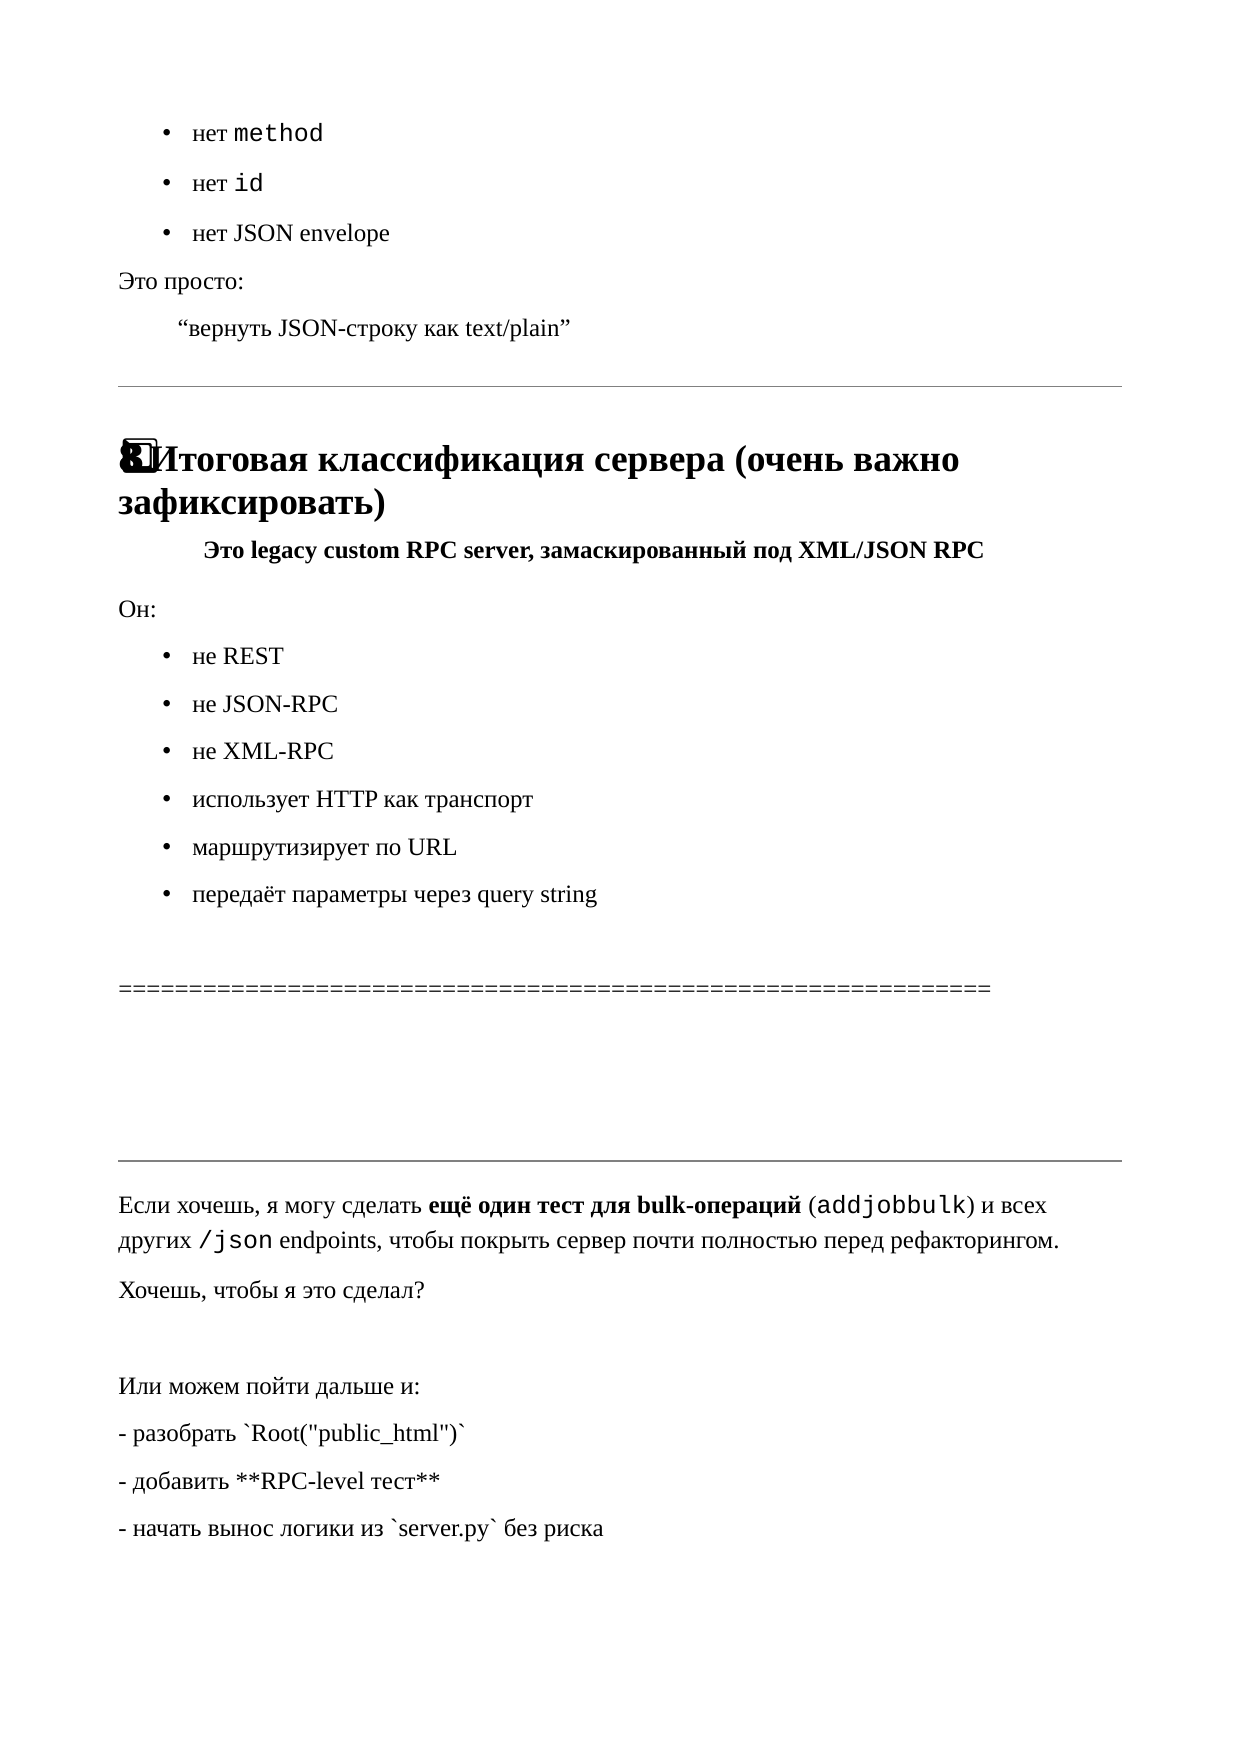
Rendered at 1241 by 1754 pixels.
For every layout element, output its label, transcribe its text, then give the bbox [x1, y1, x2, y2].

text Или можем пойти дальше и: [118, 1371, 1122, 1399]
list нет JSON envelope [162, 218, 1122, 247]
list не REST [162, 641, 1122, 670]
list маршрутизирует по URL [162, 832, 1122, 860]
list передаёт параметры через query string [162, 879, 1122, 908]
text “вернуть JSON-строку как text/plain” [177, 313, 1063, 342]
text - добавить **RPC-level тест** [118, 1466, 1122, 1495]
list не XML-RPC [162, 736, 1122, 765]
text ============================================================== [118, 974, 1122, 1003]
list использует HTTP как транспорт [162, 784, 1122, 813]
text 🔴 Это legacy custom RPC server, замаскированный под XML/JSON RPC [177, 535, 1063, 564]
text Хочешь, чтобы я это сделал? [118, 1276, 1122, 1304]
text - начать вынос логики из `server.py` без риска [118, 1513, 1122, 1542]
subtitle 8️⃣ Итоговая классификация сервера (очень важно зафиксировать) [118, 437, 1122, 523]
list нет id [162, 168, 1122, 199]
text Он: [118, 594, 1122, 622]
text Если хочешь, я могу сделать ещё один тест для bulk-операций (addjobbulk) и всех других /json endpoints, чтобы покрыть сервер почти полностью перед рефакторингом. [118, 1190, 1122, 1256]
list нет method [162, 118, 1122, 149]
text - разобрать `Root("public_html")` [118, 1418, 1122, 1447]
list не JSON-RPC [162, 689, 1122, 718]
text Это просто: [118, 266, 1122, 294]
